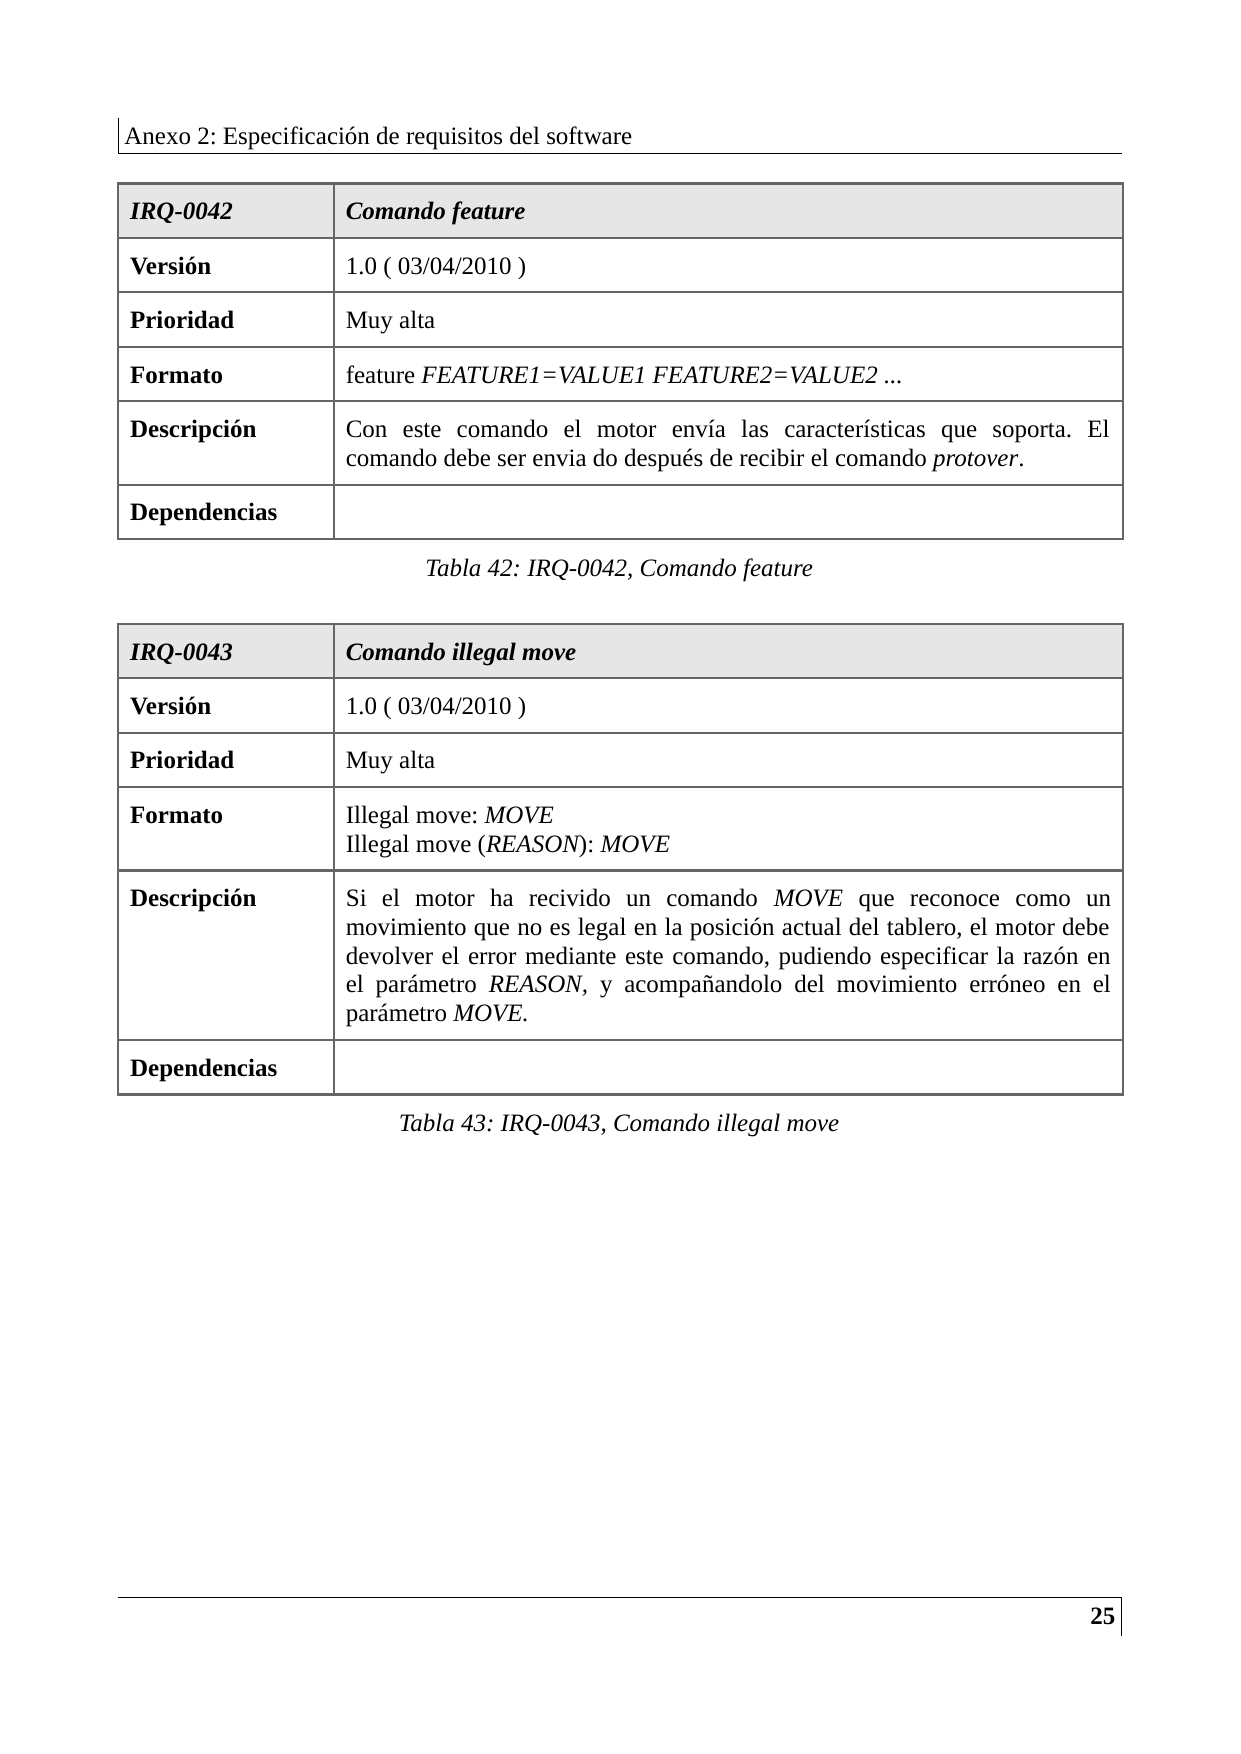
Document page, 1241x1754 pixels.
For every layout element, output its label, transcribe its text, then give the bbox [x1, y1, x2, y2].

table_cell Si el motor ha recivido un comando MOVE que reconoce como un movimiento que no es legal en la posición actual del tablero, el motor debe devolver el error mediante este comando, pudiendo especificar la razón en el parámetro REASON, y acompañandolo del movimiento erróneo en el parámetro MOVE. [335, 872, 1122, 1039]
table_cell Dependencias [119, 486, 333, 538]
table_cell 1.0 ( 03/04/2010 ) [335, 679, 1122, 732]
table_cell [335, 1041, 1122, 1093]
table_cell [335, 486, 1122, 538]
table_cell Dependencias [119, 1041, 333, 1093]
table_header Comando feature [335, 185, 1122, 237]
text Tabla 42: IRQ-0042, Comando feature [118, 553, 1122, 581]
table_cell Illegal move: MOVE Illegal move (REASON): MOVE [335, 788, 1122, 869]
table_cell Muy alta [335, 293, 1122, 346]
table_header Comando illegal move [335, 625, 1122, 677]
table_cell Formato [119, 788, 333, 869]
table_cell Descripción [119, 402, 333, 483]
text Tabla 43: IRQ-0043, Comando illegal move [118, 1108, 1122, 1137]
table_header IRQ-0043 [119, 625, 333, 677]
table_header IRQ-0042 [119, 185, 333, 237]
table_cell Versión [119, 679, 333, 732]
table_cell Con este comando el motor envía las características que soporta. El comando debe ser envia do después de recibir el comando protover. [335, 402, 1122, 483]
table_cell Descripción [119, 872, 333, 1039]
table_cell Muy alta [335, 734, 1122, 786]
table_cell Prioridad [119, 293, 333, 346]
table_cell feature FEATURE1=VALUE1 FEATURE2=VALUE2 ... [335, 348, 1122, 400]
table_cell Versión [119, 239, 333, 291]
table_cell Formato [119, 348, 333, 400]
table_cell 1.0 ( 03/04/2010 ) [335, 239, 1122, 291]
table_cell Prioridad [119, 734, 333, 786]
